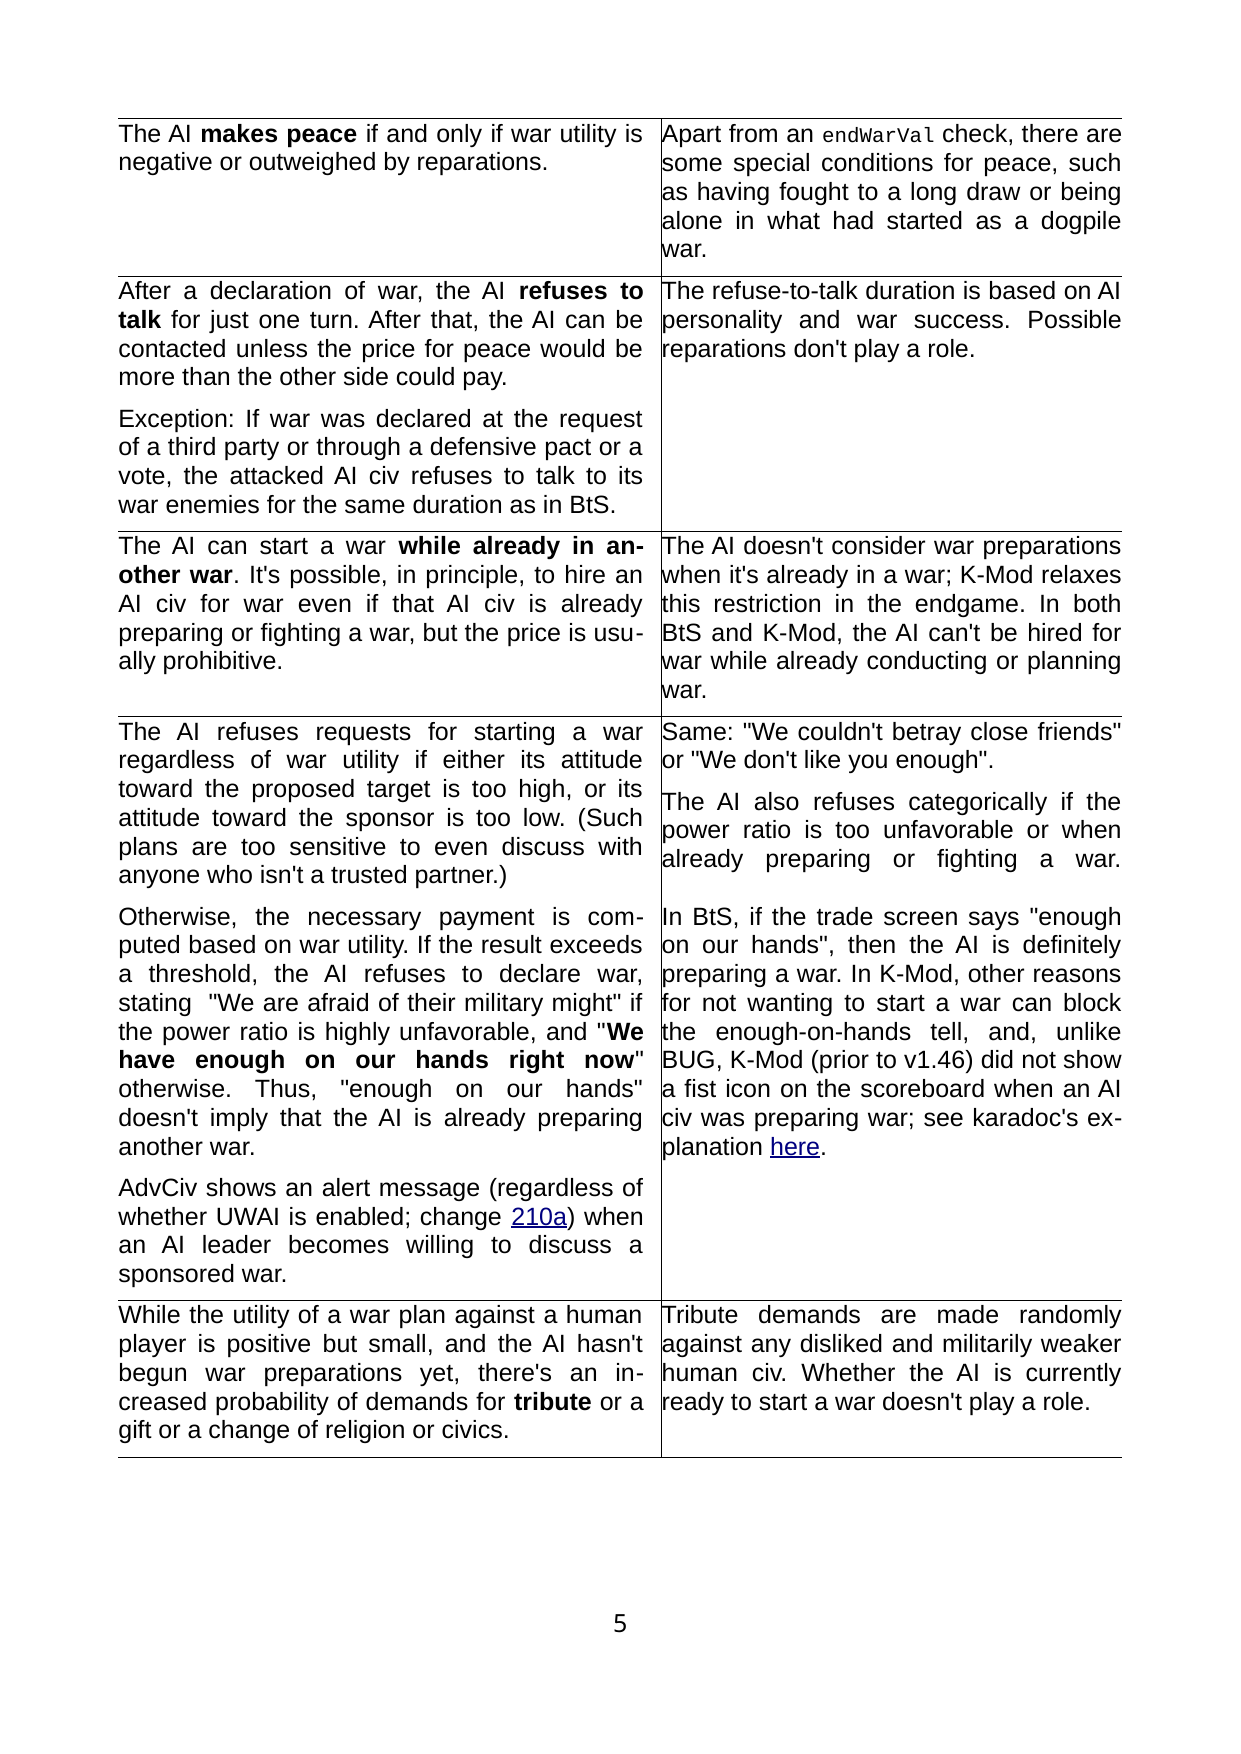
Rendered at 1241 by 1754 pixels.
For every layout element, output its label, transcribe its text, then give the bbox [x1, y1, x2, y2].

table_cell The AI can start a war while already in an­other war. It's possible, in principle, to hire an AI civ for war even if that AI civ is already preparing or fighting a war, but the price is usu­ally prohibitive. [118, 532, 661, 716]
table_cell The AI makes peace if and only if war utility is negative or outweighed by reparations. [118, 119, 661, 276]
table_cell The AI refuses requests for starting a war regardless of war utility if either its attitude toward the proposed target is too high, or its attitude toward the sponsor is too low. (Such plans are too sensitive to even discuss with anyone who isn't a trusted partner.) Otherwise, the necessary payment is com­puted based on war utility. If the result exceeds a threshold, the AI refuses to declare war, stating "We are afraid of their military might" if the power ratio is highly unfavorable, and "We have enough on our hands right now" otherwise. Thus, "enough on our hands" doesn't imply that the AI is already preparing another war. AdvCiv shows an alert message (regardless of whether UWAI is enabled; change 210a) when an AI leader becomes willing to discuss a sponsored war. [118, 717, 661, 1300]
table_cell After a declaration of war, the AI refuses to talk for just one turn. After that, the AI can be contacted unless the price for peace would be more than the other side could pay. Exception: If war was declared at the request of a third party or through a defensive pact or a vote, the attacked AI civ refuses to talk to its war enemies for the same duration as in BtS. [118, 277, 661, 531]
table_cell While the utility of a war plan against a human player is positive but small, and the AI hasn't begun war preparations yet, there's an in­creased probability of demands for tribute or a gift or a change of religion or civics. [118, 1301, 661, 1457]
table_cell The refuse-to-talk duration is based on AI personality and war success. Possible reparations don't play a role. [662, 277, 1122, 531]
table_cell Tribute demands are made randomly against any disliked and militarily weaker human civ. Whether the AI is currently ready to start a war doesn't play a role. [662, 1301, 1122, 1457]
table_cell Same: "We couldn't betray close friends" or "We don't like you enough". The AI also refuses categorically if the power ratio is too unfavorable or when already preparing or fighting a war. In BtS, if the trade screen says "enough on our hands", then the AI is definitely preparing a war. In K-Mod, other reasons for not wanting to start a war can block the enough-on-hands tell, and, unlike BUG, K-Mod (prior to v1.46) did not show a fist icon on the scoreboard when an AI civ was preparing war; see karadoc's ex­planation here. [662, 717, 1122, 1300]
table_cell Apart from an endWarVal check, there are some special conditions for peace, such as having fought to a long draw or being alone in what had started as a dogpile war. [662, 119, 1122, 276]
table_cell The AI doesn't consider war preparations when it's already in a war; K-Mod relaxes this restriction in the endgame. In both BtS and K-Mod, the AI can't be hired for war while already conducting or planning war. [662, 532, 1122, 716]
